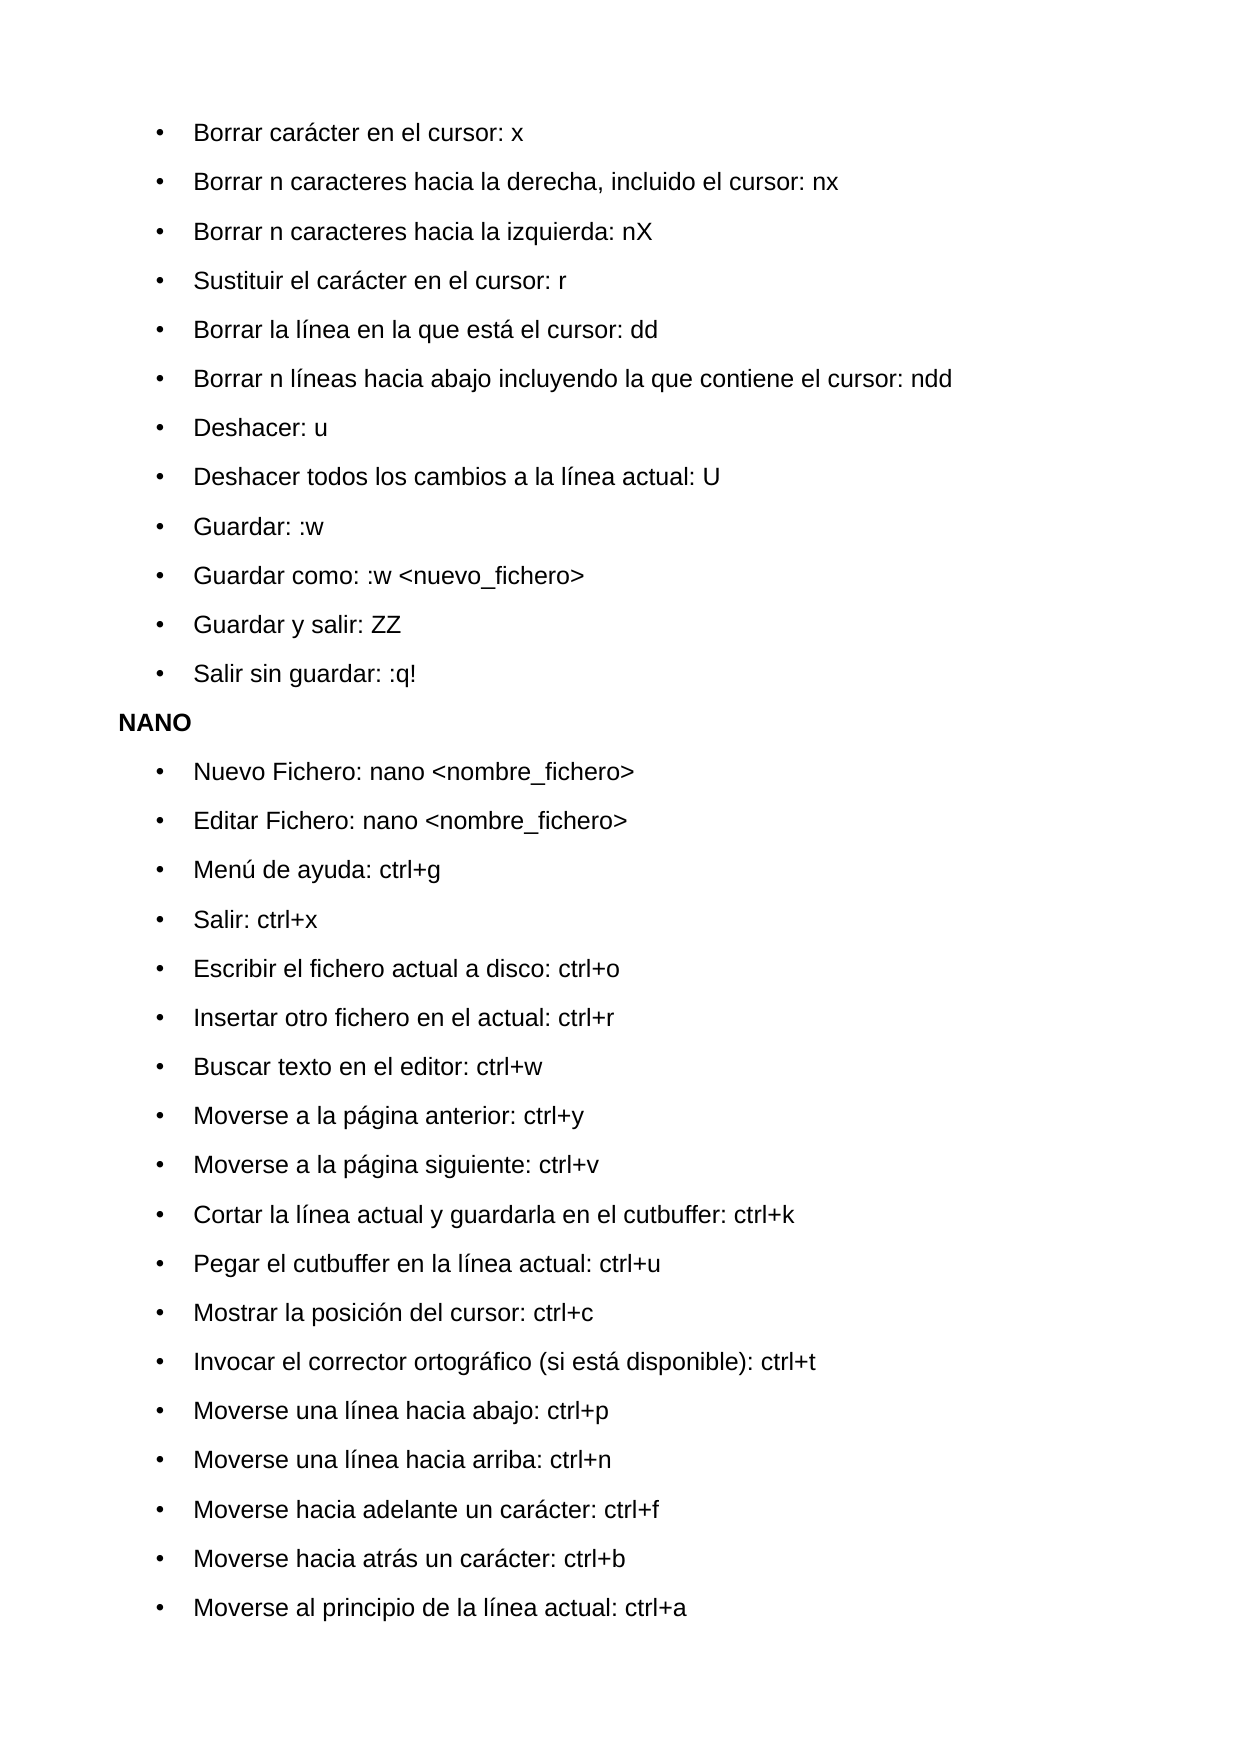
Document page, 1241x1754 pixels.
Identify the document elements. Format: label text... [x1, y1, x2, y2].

list Moverse una línea hacia arriba: ctrl+n [156, 1446, 1122, 1474]
list Salir sin guardar: :q! [156, 659, 1122, 688]
list Mostrar la posición del cursor: ctrl+c [156, 1298, 1122, 1327]
list Sustituir el carácter en el cursor: r [156, 266, 1122, 294]
list Cortar la línea actual y guardarla en el cutbuffer: ctrl+k [156, 1200, 1122, 1228]
list Guardar como: :w <nuevo_fichero> [156, 561, 1122, 589]
list Invocar el corrector ortográfico (si está disponible): ctrl+t [156, 1347, 1122, 1376]
list Moverse al principio de la línea actual: ctrl+a [156, 1593, 1122, 1622]
list Menú de ayuda: ctrl+g [156, 856, 1122, 884]
list Borrar n caracteres hacia la derecha, incluido el cursor: nx [156, 167, 1122, 196]
list Moverse una línea hacia abajo: ctrl+p [156, 1396, 1122, 1425]
list Nuevo Fichero: nano <nombre_fichero> [156, 757, 1122, 786]
list Insertar otro fichero en el actual: ctrl+r [156, 1003, 1122, 1032]
list Escribir el fichero actual a disco: ctrl+o [156, 954, 1122, 983]
list Editar Fichero: nano <nombre_fichero> [156, 806, 1122, 835]
list Salir: ctrl+x [156, 905, 1122, 933]
list Buscar texto en el editor: ctrl+w [156, 1052, 1122, 1081]
list Borrar n líneas hacia abajo incluyendo la que contiene el cursor: ndd [156, 364, 1122, 393]
list Guardar: :w [156, 511, 1122, 540]
list Moverse hacia atrás un carácter: ctrl+b [156, 1544, 1122, 1573]
list Deshacer todos los cambios a la línea actual: U [156, 462, 1122, 491]
list Deshacer: u [156, 413, 1122, 442]
list Borrar la línea en la que está el cursor: dd [156, 315, 1122, 344]
list Moverse hacia adelante un carácter: ctrl+f [156, 1495, 1122, 1523]
list Borrar carácter en el cursor: x [156, 118, 1122, 147]
list Guardar y salir: ZZ [156, 610, 1122, 639]
text NANO [118, 708, 1122, 737]
list Borrar n caracteres hacia la izquierda: nX [156, 216, 1122, 245]
list Moverse a la página siguiente: ctrl+v [156, 1151, 1122, 1179]
list Pegar el cutbuffer en la línea actual: ctrl+u [156, 1249, 1122, 1278]
list Moverse a la página anterior: ctrl+y [156, 1101, 1122, 1130]
